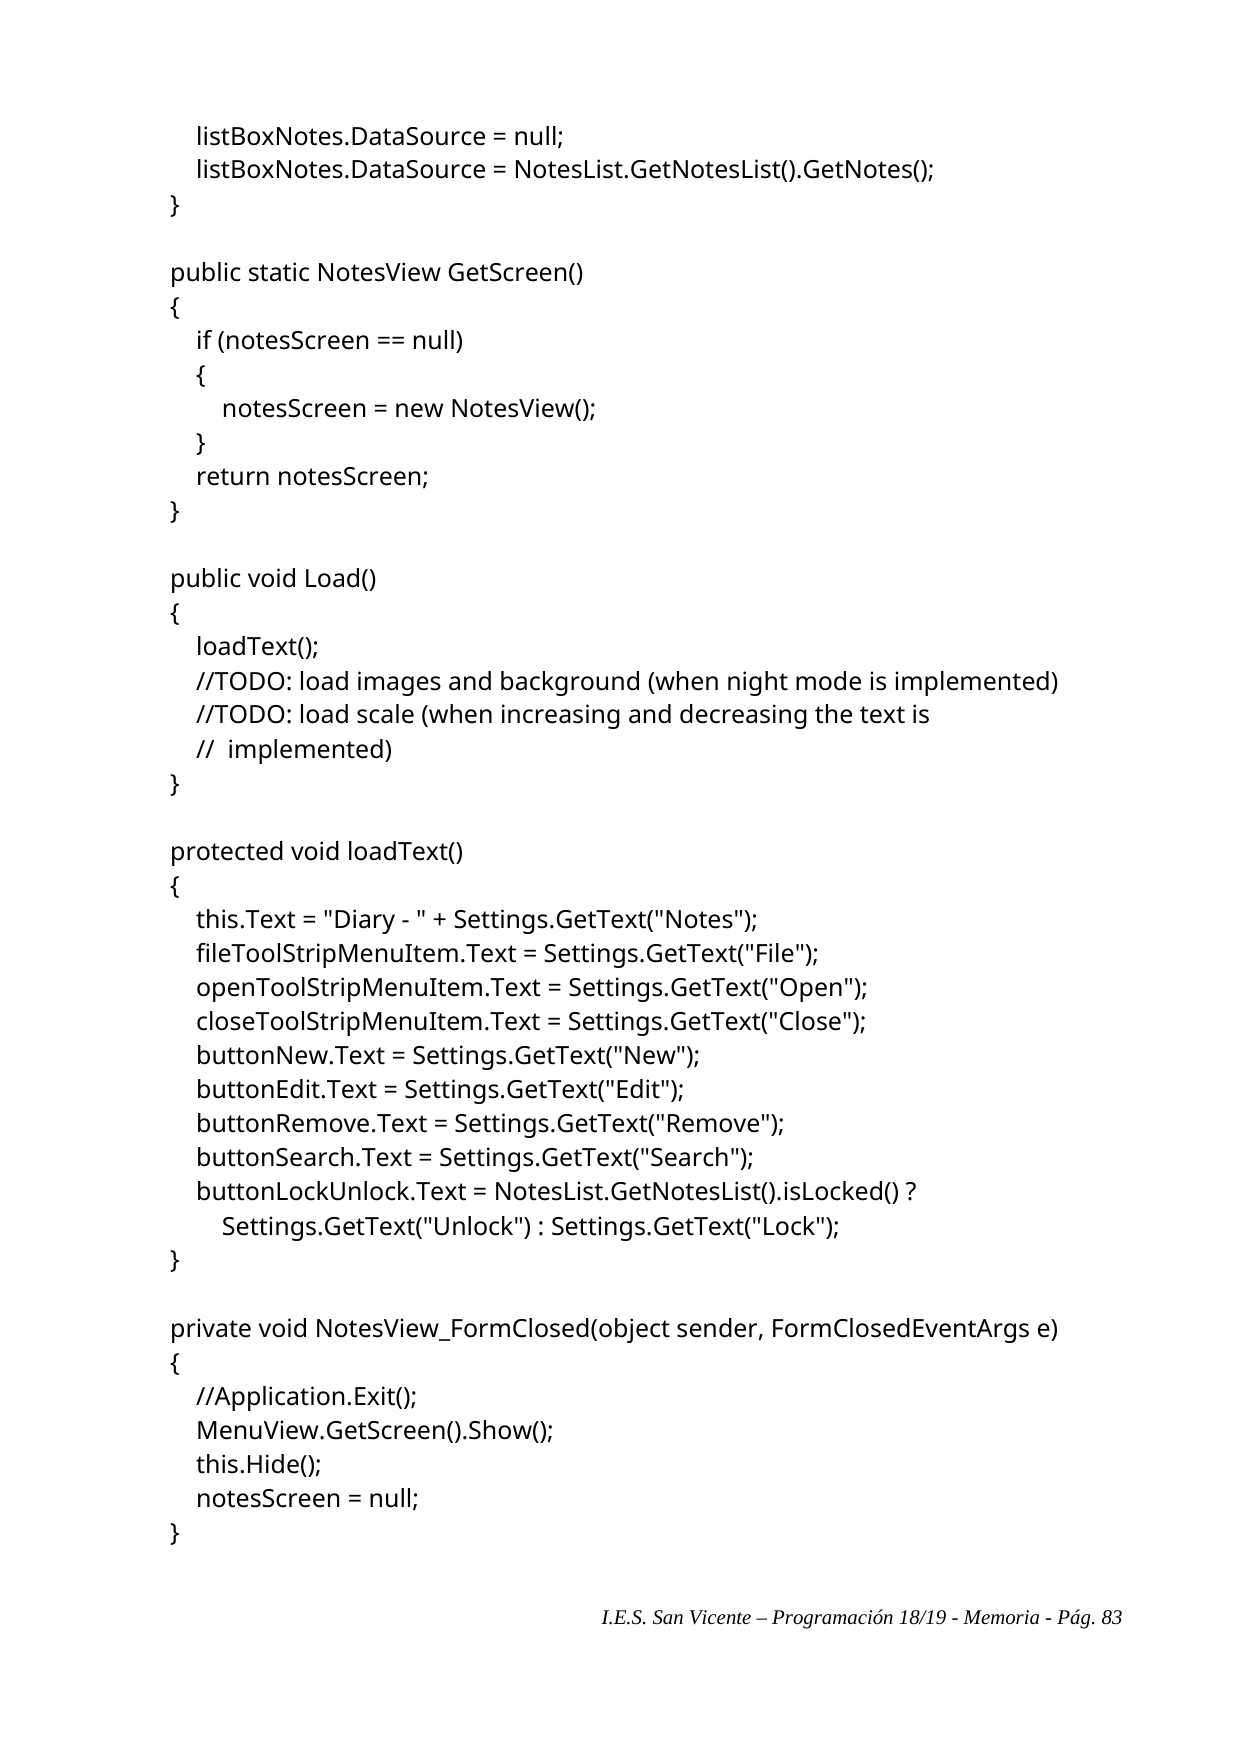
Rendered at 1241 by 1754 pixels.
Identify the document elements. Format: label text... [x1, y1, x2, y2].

text private void NotesView_FormClosed(object sender, FormClosedEventArgs e) [118, 1310, 1122, 1344]
text //TODO: load images and background (when night mode is implemented) [118, 663, 1122, 697]
text } [118, 1242, 1122, 1276]
text { [118, 595, 1122, 629]
text { [118, 867, 1122, 902]
text closeToolStripMenuItem.Text = Settings.GetText("Close"); [118, 1004, 1122, 1038]
text Settings.GetText("Unlock") : Settings.GetText("Lock"); [118, 1208, 1122, 1242]
text fileToolStripMenuItem.Text = Settings.GetText("File"); [118, 936, 1122, 970]
text loadText(); [118, 629, 1122, 663]
text openToolStripMenuItem.Text = Settings.GetText("Open"); [118, 970, 1122, 1004]
text notesScreen = null; [118, 1481, 1122, 1515]
text } [118, 425, 1122, 459]
text } [118, 765, 1122, 799]
text // implemented) [118, 731, 1122, 765]
text return notesScreen; [118, 459, 1122, 493]
text { [118, 1344, 1122, 1378]
text buttonRemove.Text = Settings.GetText("Remove"); [118, 1106, 1122, 1140]
text buttonEdit.Text = Settings.GetText("Edit"); [118, 1072, 1122, 1106]
text } [118, 1515, 1122, 1549]
text listBoxNotes.DataSource = NotesList.GetNotesList().GetNotes(); [118, 152, 1122, 186]
text { [118, 288, 1122, 322]
text public void Load() [118, 561, 1122, 595]
text this.Text = "Diary - " + Settings.GetText("Notes"); [118, 902, 1122, 936]
text { [118, 357, 1122, 391]
text //Application.Exit(); [118, 1378, 1122, 1412]
text protected void loadText() [118, 833, 1122, 867]
text //TODO: load scale (when increasing and decreasing the text is [118, 697, 1122, 731]
text } [118, 493, 1122, 527]
text } [118, 186, 1122, 220]
text notesScreen = new NotesView(); [118, 391, 1122, 425]
text if (notesScreen == null) [118, 322, 1122, 357]
text MenuView.GetScreen().Show(); [118, 1412, 1122, 1447]
text listBoxNotes.DataSource = null; [118, 118, 1122, 152]
text buttonLockUnlock.Text = NotesList.GetNotesList().isLocked() ? [118, 1174, 1122, 1208]
text buttonNew.Text = Settings.GetText("New"); [118, 1038, 1122, 1072]
text this.Hide(); [118, 1447, 1122, 1481]
text public static NotesView GetScreen() [118, 254, 1122, 288]
text buttonSearch.Text = Settings.GetText("Search"); [118, 1140, 1122, 1174]
